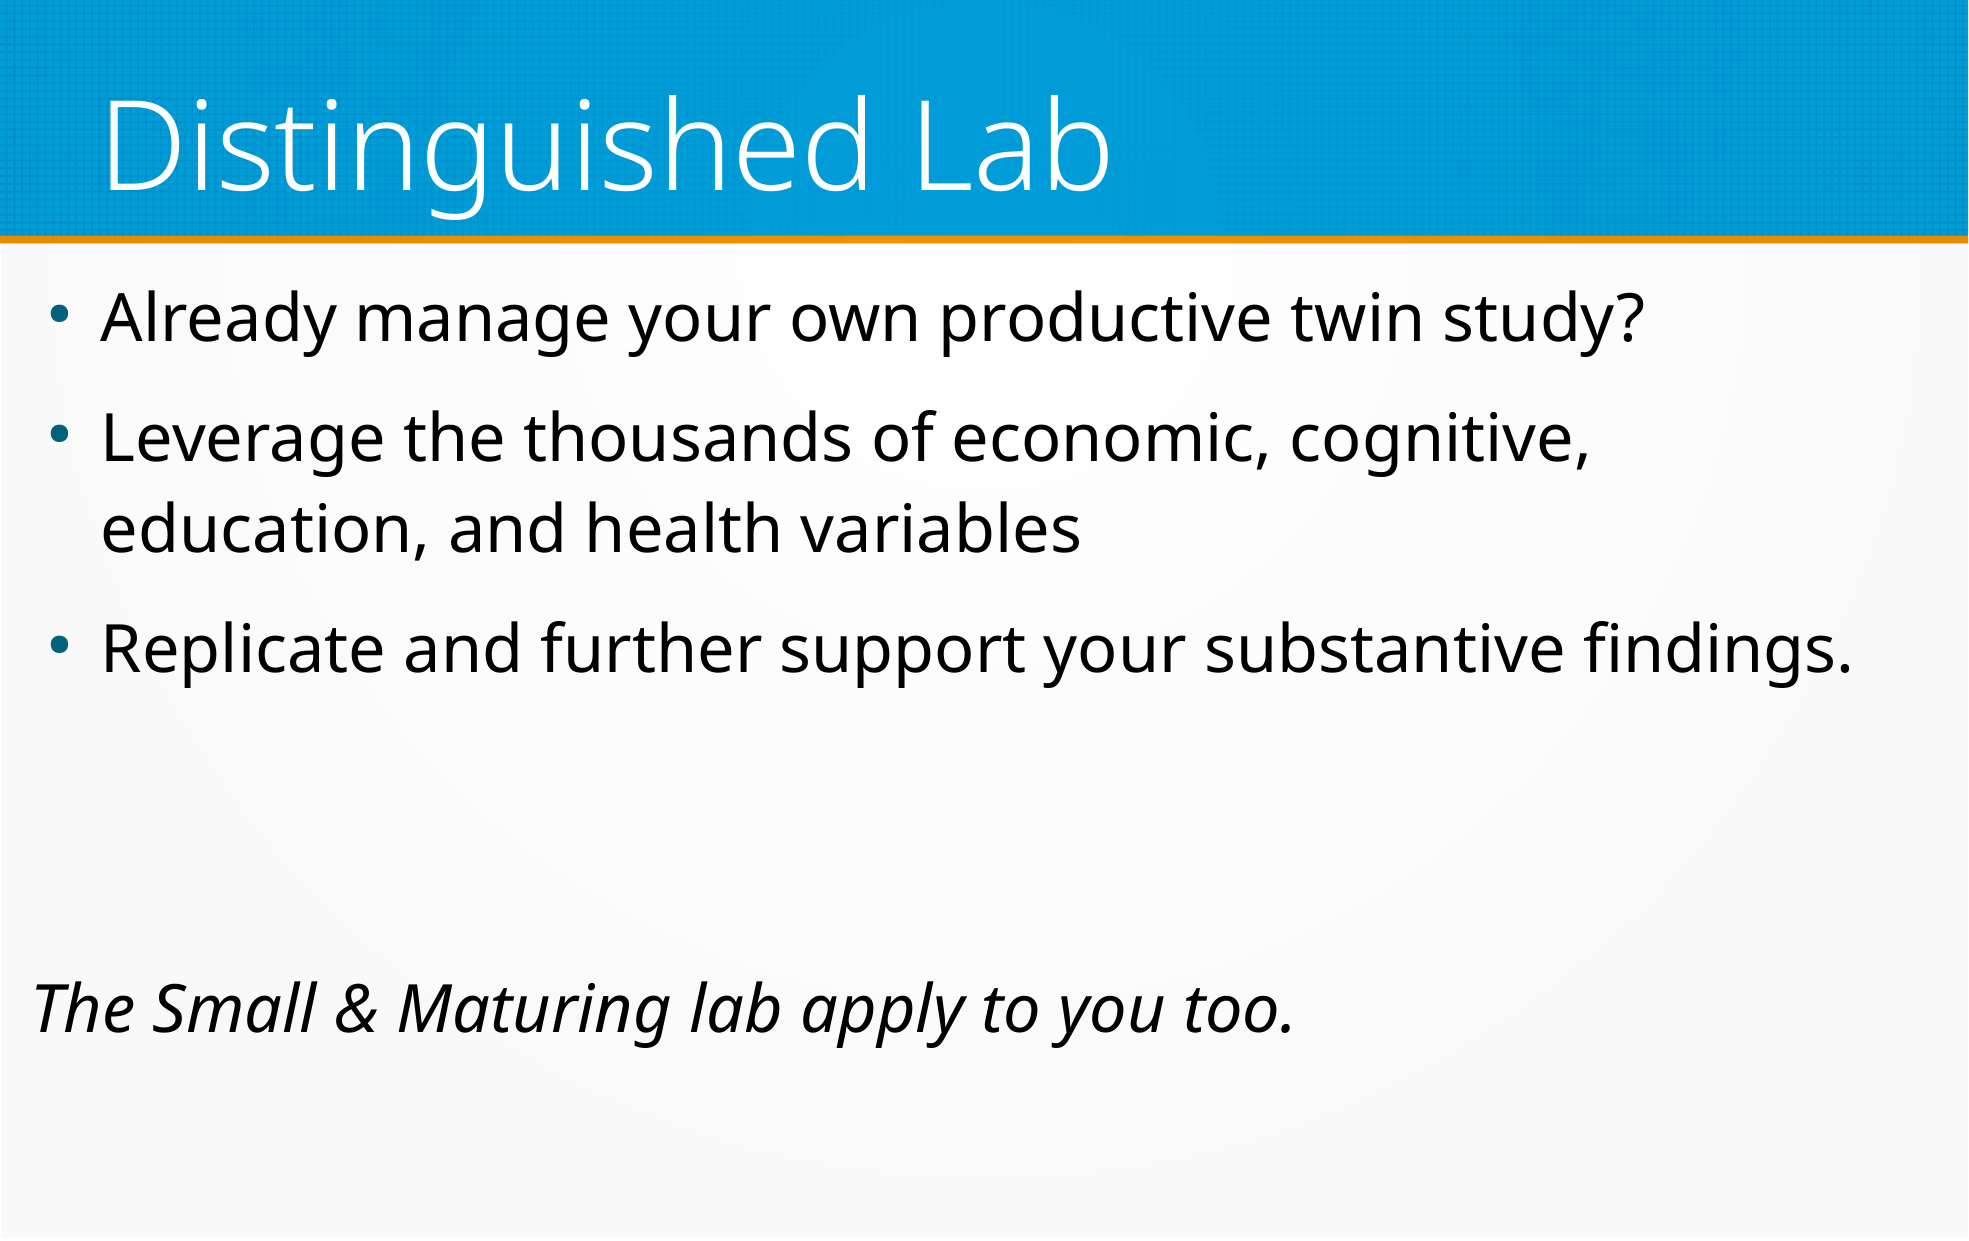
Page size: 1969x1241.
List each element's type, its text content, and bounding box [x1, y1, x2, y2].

title Distinguished Lab [98, 19, 1870, 228]
list Already manage your own productive twin study? Leverage the thousands of economic, cognitive, education, and health variables Replicate and further support your substantive findings. The Small & Maturing lab apply to you too. [30, 270, 1936, 1216]
picture [0, 236, 1969, 1241]
